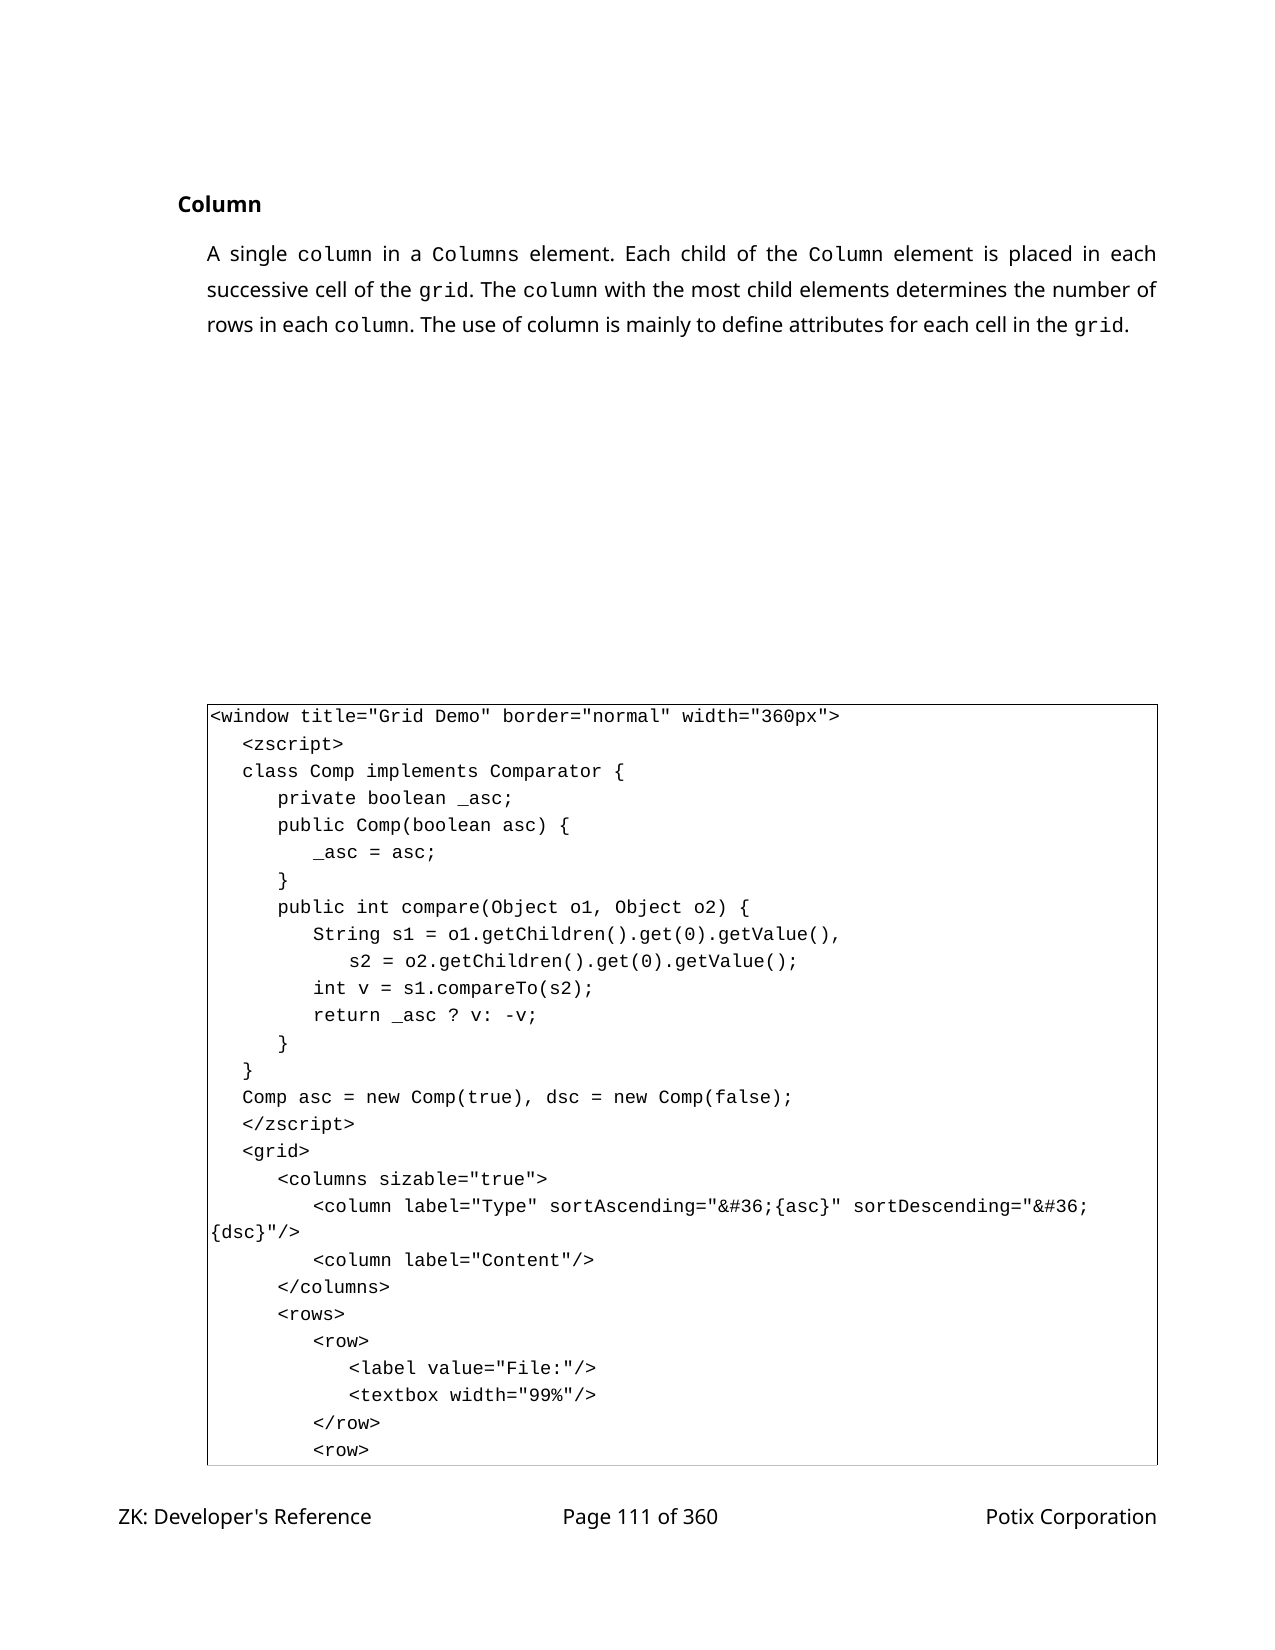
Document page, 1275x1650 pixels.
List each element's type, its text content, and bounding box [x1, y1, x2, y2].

text private boolean _asc; [208, 786, 1157, 810]
text public int compare(Object o1, Object o2) { [208, 894, 1157, 919]
text s2 = o2.getChildren().get(0).getValue(); [208, 949, 1157, 973]
text String s1 = o1.getChildren().get(0).getValue(), [208, 922, 1157, 946]
text <zscript> [208, 731, 1157, 756]
text <row> [208, 1329, 1157, 1353]
text } [208, 1058, 1157, 1082]
text <textbox width="99%"/> [208, 1383, 1157, 1408]
text <row> [208, 1438, 1157, 1465]
text <column label="Type" sortAscending="&#36;{asc}" sortDescending="&#36;{dsc}"/> [208, 1194, 1157, 1244]
text <grid> [208, 1139, 1157, 1163]
text return _asc ? v: -v; [208, 1003, 1157, 1028]
text </columns> [208, 1274, 1157, 1299]
text <columns sizable="true"> [208, 1166, 1157, 1191]
text class Comp implements Comparator { [208, 759, 1157, 783]
text } [208, 867, 1157, 892]
text <label value="File:"/> [208, 1356, 1157, 1380]
text A single column in a Columns element. Each child of the Column element is placed in each successive cell of the grid. The column with the most child elements determines the number of rows in each column. The use of column is mainly to define attributes for each cell in the grid. [207, 239, 1157, 339]
text int v = s1.compareTo(s2); [208, 976, 1157, 1000]
text public Comp(boolean asc) { [208, 813, 1157, 837]
text </zscript> [208, 1112, 1157, 1136]
text <rows> [208, 1302, 1157, 1326]
text _asc = asc; [208, 840, 1157, 864]
subtitle Column [177, 189, 1157, 219]
text </row> [208, 1411, 1157, 1435]
text } [208, 1031, 1157, 1055]
text <column label="Content"/> [208, 1247, 1157, 1272]
text Comp asc = new Comp(true), dsc = new Comp(false); [208, 1085, 1157, 1109]
text <window title="Grid Demo" border="normal" width="360px"> [208, 705, 1157, 728]
